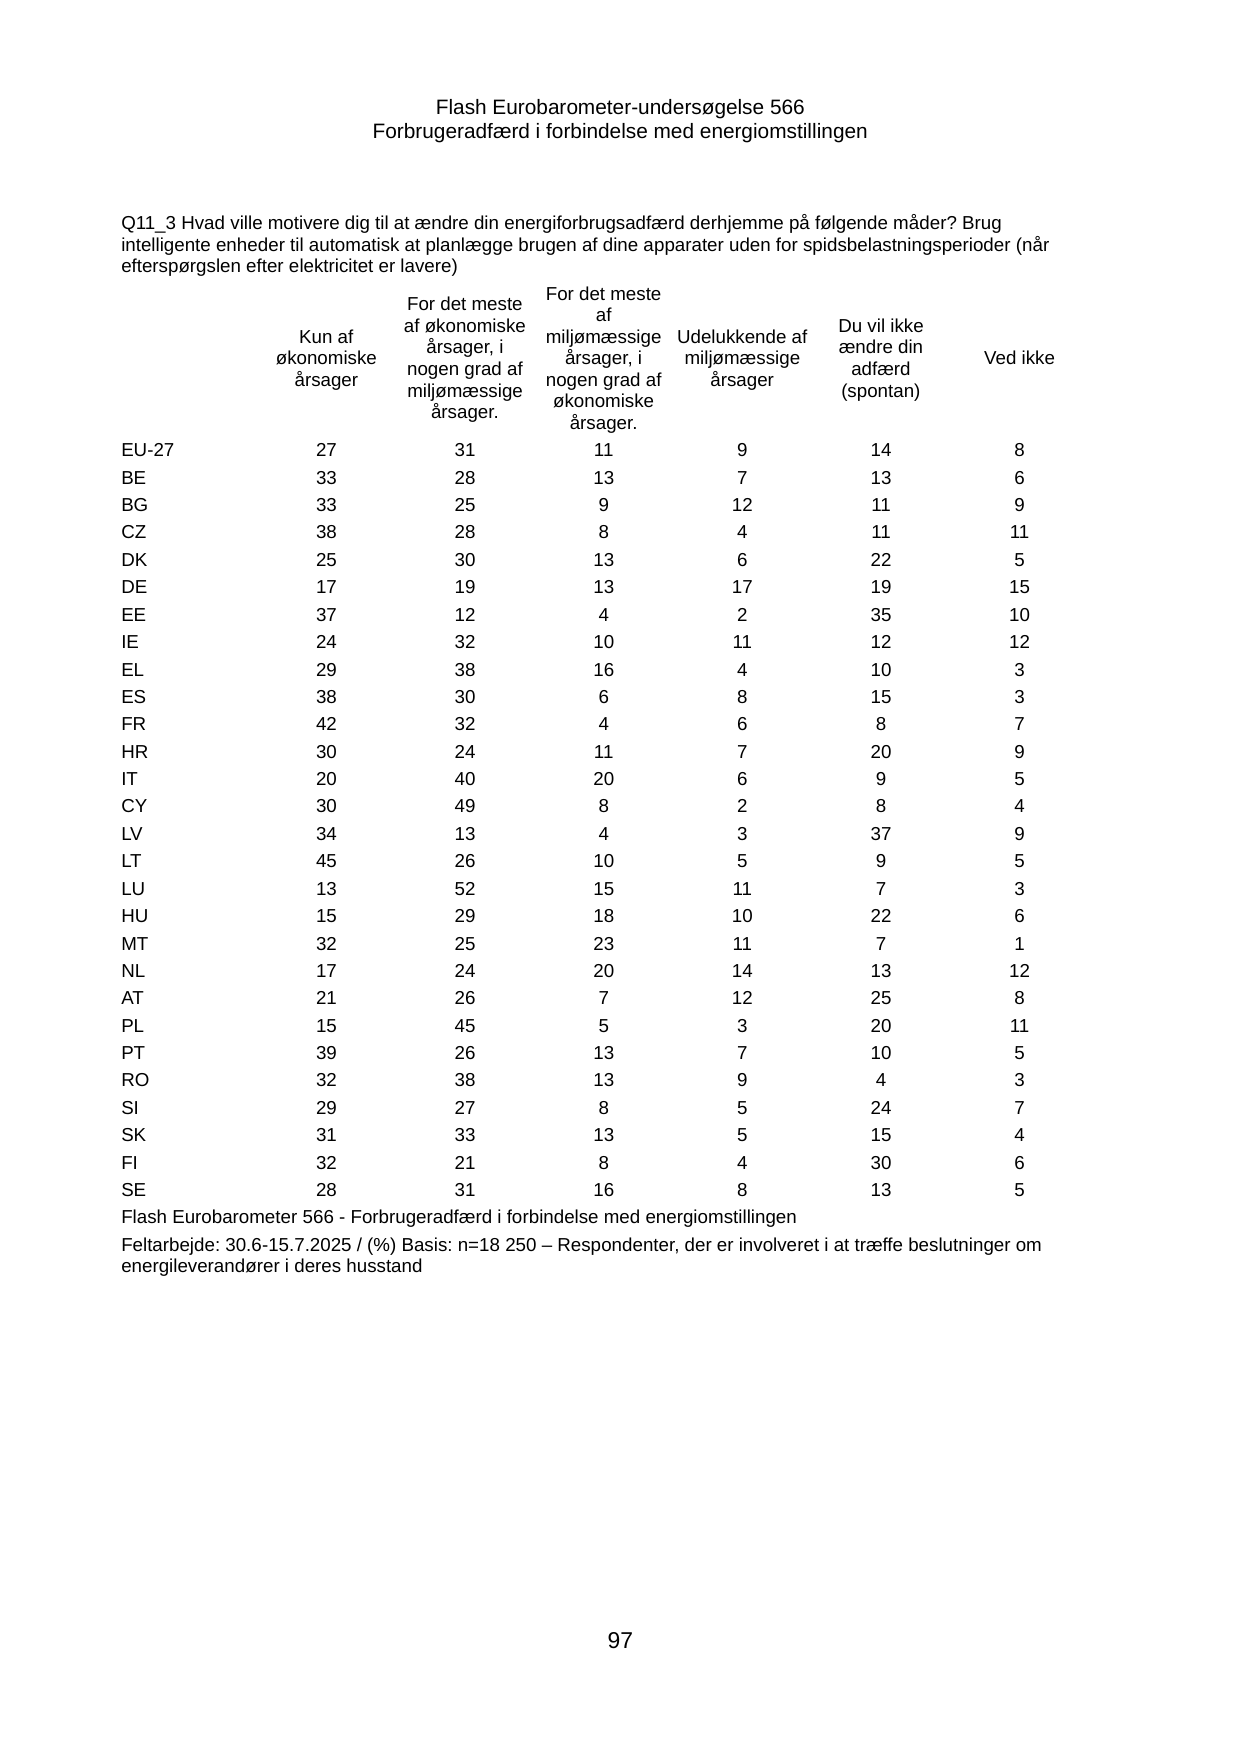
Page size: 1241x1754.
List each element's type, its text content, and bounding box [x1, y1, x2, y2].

table_cell 4 [534, 710, 673, 738]
table_cell 30 [257, 738, 395, 765]
table_cell 25 [395, 491, 534, 518]
table_cell AT [118, 984, 257, 1012]
table_cell 3 [673, 1012, 811, 1039]
table_cell 9 [811, 847, 950, 874]
table_cell 15 [811, 683, 950, 710]
table_cell 30 [257, 793, 395, 820]
table_cell 30 [811, 1149, 950, 1176]
table_cell Ved ikke [950, 280, 1089, 436]
table_cell 11 [673, 875, 811, 902]
table_cell 26 [395, 847, 534, 874]
table_cell 35 [811, 601, 950, 628]
table_cell 24 [811, 1094, 950, 1121]
table_cell Feltarbejde: 30.6-15.7.2025 / (%) Basis: n=18 250 – Respondenter, der er involveret i at træffe beslutninger om energileverandører i deres husstand [118, 1231, 1089, 1280]
table_cell 10 [534, 847, 673, 874]
table_cell IE [118, 628, 257, 655]
table_cell 13 [257, 875, 395, 902]
table_cell 17 [257, 573, 395, 601]
table_cell SK [118, 1121, 257, 1148]
table_cell 17 [257, 957, 395, 984]
table_cell 15 [257, 1012, 395, 1039]
table_cell 33 [257, 464, 395, 491]
table_cell HU [118, 902, 257, 929]
table_cell 37 [257, 601, 395, 628]
table_cell 11 [811, 491, 950, 518]
table_cell 7 [673, 738, 811, 765]
table_cell 33 [395, 1121, 534, 1148]
table_cell 13 [534, 1121, 673, 1148]
table_cell 31 [257, 1121, 395, 1148]
table_cell 13 [534, 464, 673, 491]
table_cell 7 [673, 1039, 811, 1066]
table_cell 38 [395, 1066, 534, 1094]
table_cell 12 [950, 957, 1089, 984]
table_cell EL [118, 655, 257, 683]
table_cell 32 [257, 1066, 395, 1094]
table_cell 10 [673, 902, 811, 929]
table_cell 10 [811, 655, 950, 683]
table_cell 49 [395, 793, 534, 820]
table_cell 5 [534, 1012, 673, 1039]
table_cell LU [118, 875, 257, 902]
table_cell 9 [534, 491, 673, 518]
table_cell CZ [118, 519, 257, 546]
table_cell SI [118, 1094, 257, 1121]
table_cell 1 [950, 929, 1089, 957]
table_cell 20 [811, 1012, 950, 1039]
table_cell 13 [811, 957, 950, 984]
table_cell 39 [257, 1039, 395, 1066]
table_cell 10 [811, 1039, 950, 1066]
table_cell 5 [950, 1039, 1089, 1066]
table_cell 31 [395, 1176, 534, 1203]
table_cell 30 [395, 546, 534, 573]
table_cell 38 [257, 683, 395, 710]
table_cell 8 [811, 710, 950, 738]
table_cell 20 [534, 765, 673, 792]
table_cell 9 [811, 765, 950, 792]
table_cell 45 [257, 847, 395, 874]
table_cell 5 [950, 1176, 1089, 1203]
table_cell [118, 280, 257, 436]
table_cell 13 [534, 546, 673, 573]
table_cell 20 [811, 738, 950, 765]
table_cell 6 [673, 546, 811, 573]
table_cell 11 [673, 628, 811, 655]
table_cell 2 [673, 793, 811, 820]
table_cell 27 [395, 1094, 534, 1121]
table_cell 3 [950, 655, 1089, 683]
table_cell 23 [534, 929, 673, 957]
table_cell 12 [395, 601, 534, 628]
table_cell Du vil ikke ændre din adfærd (spontan) [811, 280, 950, 436]
table_cell 8 [811, 793, 950, 820]
table_cell 16 [534, 655, 673, 683]
table_cell 7 [950, 710, 1089, 738]
table_cell 14 [673, 957, 811, 984]
table_cell RO [118, 1066, 257, 1094]
table_cell 13 [534, 573, 673, 601]
table_cell 32 [257, 1149, 395, 1176]
table_cell 10 [950, 601, 1089, 628]
table_cell 38 [395, 655, 534, 683]
table_cell 21 [257, 984, 395, 1012]
table_cell 7 [950, 1094, 1089, 1121]
table_cell DK [118, 546, 257, 573]
table_cell PT [118, 1039, 257, 1066]
table_cell 5 [673, 847, 811, 874]
table_cell 9 [950, 738, 1089, 765]
table_cell 45 [395, 1012, 534, 1039]
table_cell 37 [811, 820, 950, 847]
table_cell 20 [534, 957, 673, 984]
table_cell 11 [534, 436, 673, 464]
table_cell 14 [811, 436, 950, 464]
table_cell EE [118, 601, 257, 628]
table_cell Flash Eurobarometer 566 - Forbrugeradfærd i forbindelse med energiomstillingen [118, 1203, 1089, 1231]
table_cell 2 [673, 601, 811, 628]
table_cell 15 [811, 1121, 950, 1148]
table_cell 32 [257, 929, 395, 957]
table_cell 26 [395, 984, 534, 1012]
table_cell 15 [534, 875, 673, 902]
table_cell 6 [534, 683, 673, 710]
table_cell NL [118, 957, 257, 984]
table_cell 25 [395, 929, 534, 957]
table_cell 4 [534, 820, 673, 847]
table_cell 20 [257, 765, 395, 792]
table_cell 8 [534, 1094, 673, 1121]
table_cell 8 [673, 683, 811, 710]
table_cell 42 [257, 710, 395, 738]
table_cell LT [118, 847, 257, 874]
table_cell BG [118, 491, 257, 518]
table_cell 32 [395, 710, 534, 738]
table_cell 26 [395, 1039, 534, 1066]
table_cell 28 [395, 464, 534, 491]
table_cell 25 [257, 546, 395, 573]
table_cell MT [118, 929, 257, 957]
table_cell 9 [950, 491, 1089, 518]
table_cell 5 [673, 1121, 811, 1148]
table_cell 12 [950, 628, 1089, 655]
table_cell 29 [257, 1094, 395, 1121]
table_cell 4 [811, 1066, 950, 1094]
table_cell 13 [534, 1039, 673, 1066]
table_cell 6 [673, 710, 811, 738]
table_cell 40 [395, 765, 534, 792]
table_cell 4 [673, 655, 811, 683]
table_cell DE [118, 573, 257, 601]
table_cell Kun af økonomiske årsager [257, 280, 395, 436]
table_cell 24 [257, 628, 395, 655]
table_cell For det meste af økonomiske årsager, i nogen grad af miljømæssige årsager. [395, 280, 534, 436]
table_cell 15 [257, 902, 395, 929]
table_cell 4 [534, 601, 673, 628]
table_cell SE [118, 1176, 257, 1203]
table_cell 24 [395, 738, 534, 765]
table_cell 5 [950, 546, 1089, 573]
table_cell 11 [950, 519, 1089, 546]
table_cell 19 [395, 573, 534, 601]
table_cell 8 [673, 1176, 811, 1203]
table_cell 11 [534, 738, 673, 765]
table_cell 12 [811, 628, 950, 655]
table_cell BE [118, 464, 257, 491]
table_cell 25 [811, 984, 950, 1012]
table_cell IT [118, 765, 257, 792]
table_header Q11_3 Hvad ville motivere dig til at ændre din energiforbrugsadfærd derhjemme på følgende måder? Brug intelligente enheder til automatisk at planlægge brugen af dine apparater uden for spidsbelastningsperioder (når efterspørgslen efter elektricitet er lavere) [118, 209, 1089, 279]
table_cell 3 [950, 875, 1089, 902]
table_cell 4 [950, 1121, 1089, 1148]
table_cell 38 [257, 519, 395, 546]
table_cell 33 [257, 491, 395, 518]
table_cell 8 [950, 436, 1089, 464]
table_cell 29 [257, 655, 395, 683]
table_cell PL [118, 1012, 257, 1039]
table_cell 27 [257, 436, 395, 464]
table_cell Udelukkende af miljømæssige årsager [673, 280, 811, 436]
table_cell 17 [673, 573, 811, 601]
table_cell 5 [673, 1094, 811, 1121]
table_cell 52 [395, 875, 534, 902]
table_cell 7 [534, 984, 673, 1012]
table_cell 13 [395, 820, 534, 847]
table_cell 30 [395, 683, 534, 710]
table_cell 12 [673, 491, 811, 518]
table_cell 18 [534, 902, 673, 929]
table_cell 21 [395, 1149, 534, 1176]
table_cell 11 [673, 929, 811, 957]
table_cell For det meste af miljømæssige årsager, i nogen grad af økonomiske årsager. [534, 280, 673, 436]
table_cell FR [118, 710, 257, 738]
table_cell 3 [950, 1066, 1089, 1094]
table_cell LV [118, 820, 257, 847]
table_cell 19 [811, 573, 950, 601]
table_cell 8 [534, 1149, 673, 1176]
table_cell 32 [395, 628, 534, 655]
table_cell 7 [811, 929, 950, 957]
table_cell 6 [950, 1149, 1089, 1176]
table_cell 4 [673, 519, 811, 546]
table_cell 8 [534, 519, 673, 546]
table_cell CY [118, 793, 257, 820]
table_cell 9 [950, 820, 1089, 847]
table_cell 10 [534, 628, 673, 655]
table_cell 3 [950, 683, 1089, 710]
table_cell 22 [811, 902, 950, 929]
table_cell 28 [395, 519, 534, 546]
table_cell 6 [673, 765, 811, 792]
table_cell 6 [950, 902, 1089, 929]
table_cell ES [118, 683, 257, 710]
table_cell 9 [673, 1066, 811, 1094]
table_cell 31 [395, 436, 534, 464]
table_cell 11 [950, 1012, 1089, 1039]
table_cell 16 [534, 1176, 673, 1203]
table_cell 13 [811, 1176, 950, 1203]
table_cell 7 [811, 875, 950, 902]
table_cell 22 [811, 546, 950, 573]
table_cell 11 [811, 519, 950, 546]
table_cell 8 [534, 793, 673, 820]
table_cell 34 [257, 820, 395, 847]
table_cell 4 [673, 1149, 811, 1176]
table_cell 13 [811, 464, 950, 491]
table_cell 9 [673, 436, 811, 464]
table_cell 6 [950, 464, 1089, 491]
table_cell 13 [534, 1066, 673, 1094]
table_cell HR [118, 738, 257, 765]
table_cell 28 [257, 1176, 395, 1203]
table_cell 15 [950, 573, 1089, 601]
table_cell 5 [950, 765, 1089, 792]
table_cell 24 [395, 957, 534, 984]
table_cell FI [118, 1149, 257, 1176]
table_cell 29 [395, 902, 534, 929]
table_cell EU-27 [118, 436, 257, 464]
table_cell 12 [673, 984, 811, 1012]
table_cell 5 [950, 847, 1089, 874]
table_cell 3 [673, 820, 811, 847]
table_cell 7 [673, 464, 811, 491]
table_cell 8 [950, 984, 1089, 1012]
table_cell 4 [950, 793, 1089, 820]
